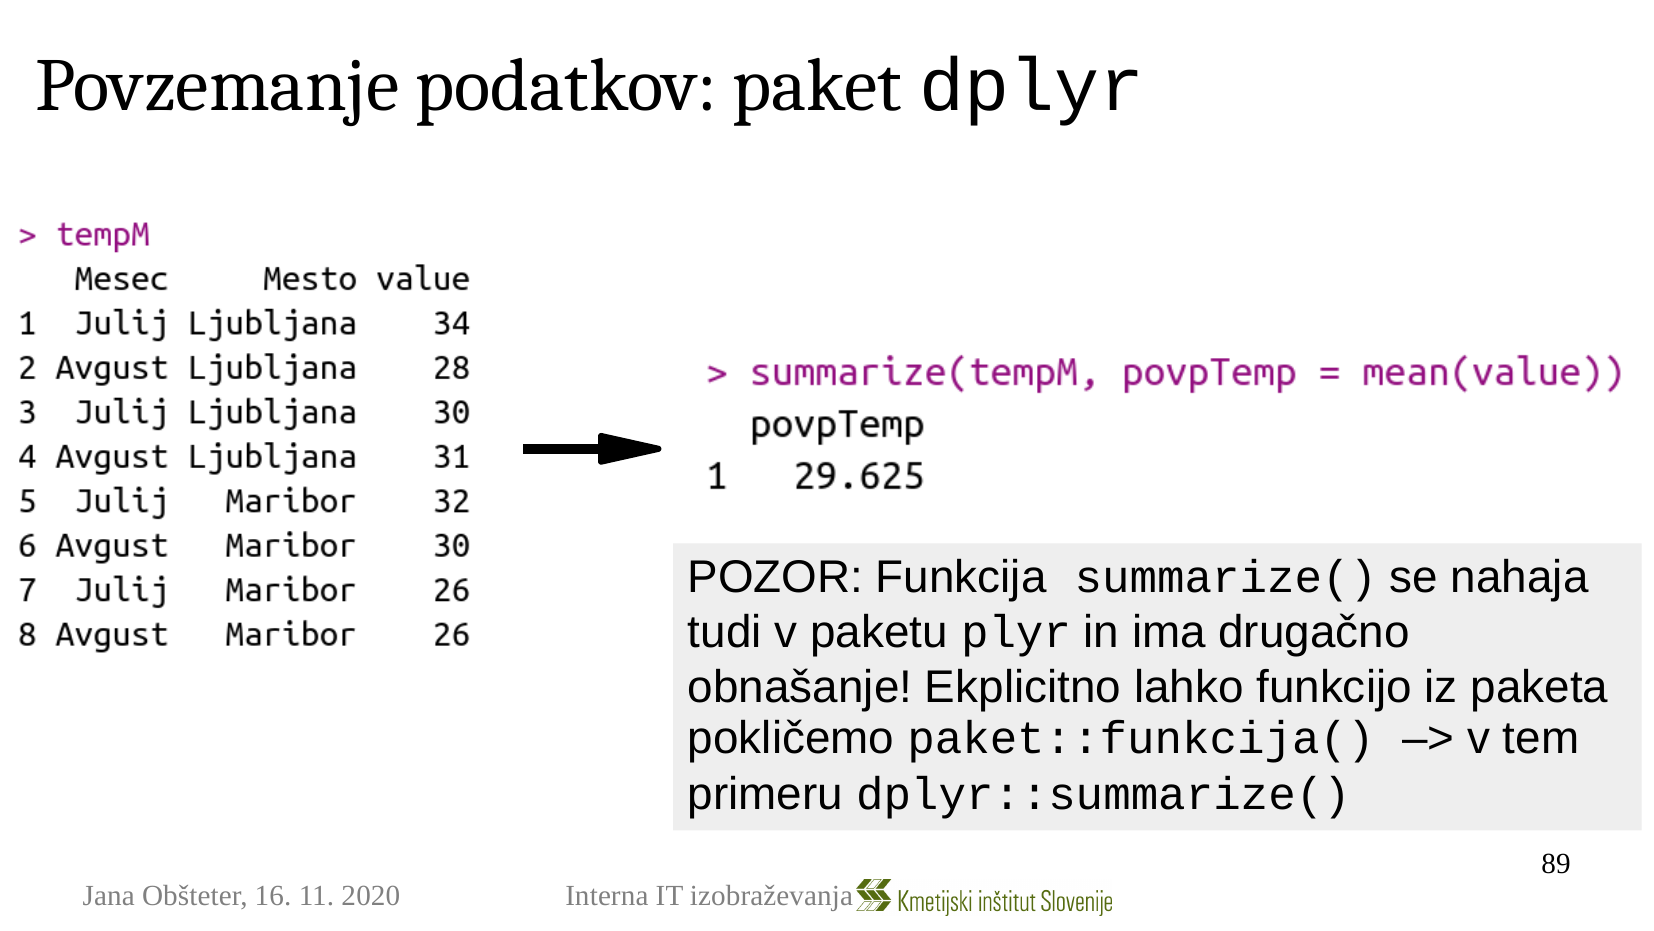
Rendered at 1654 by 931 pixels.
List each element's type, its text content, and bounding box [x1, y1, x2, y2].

picture [14, 212, 480, 662]
list [82, 165, 1642, 827]
title Povzemanje podatkov: paket dplyr [35, 21, 1524, 154]
picture [689, 346, 1630, 497]
picture [856, 879, 1112, 916]
text_box POZOR: Funkcija summarize() se nahaja tudi v paketu plyr in ima drugačno obnašanje! Ekplicitno lahko funkcijo iz paketa pokličemo paket::funkcija() –> v tem primeru dplyr::summarize() [673, 543, 1642, 831]
